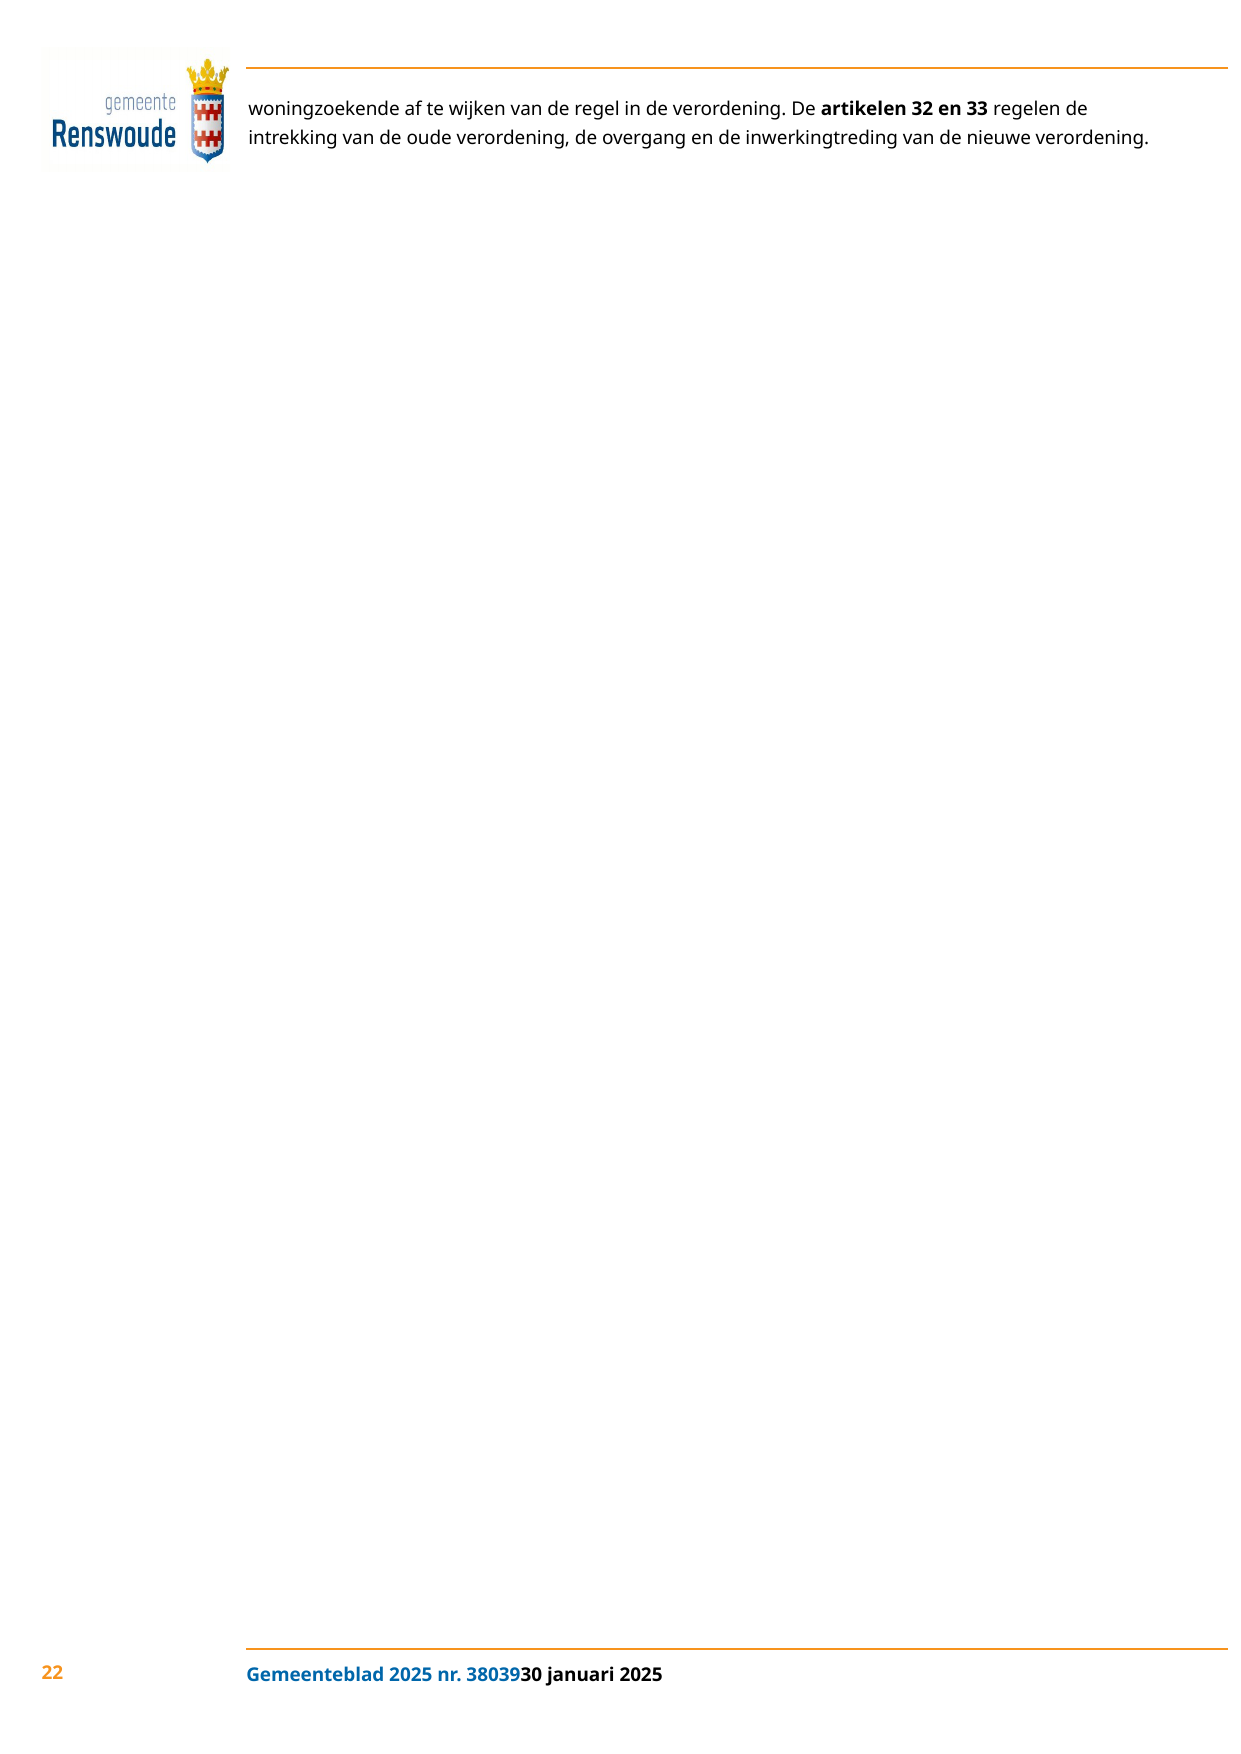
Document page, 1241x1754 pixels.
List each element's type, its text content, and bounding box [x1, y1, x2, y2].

picture [41, 47, 231, 172]
text woningzoekende af te wijken van de regel in de verordening. De artikelen 32 en 33 regelen de intrekking van de oude verordening, de overgang en de inwerkingtreding van de nieuwe verordening. [248, 95, 1152, 150]
